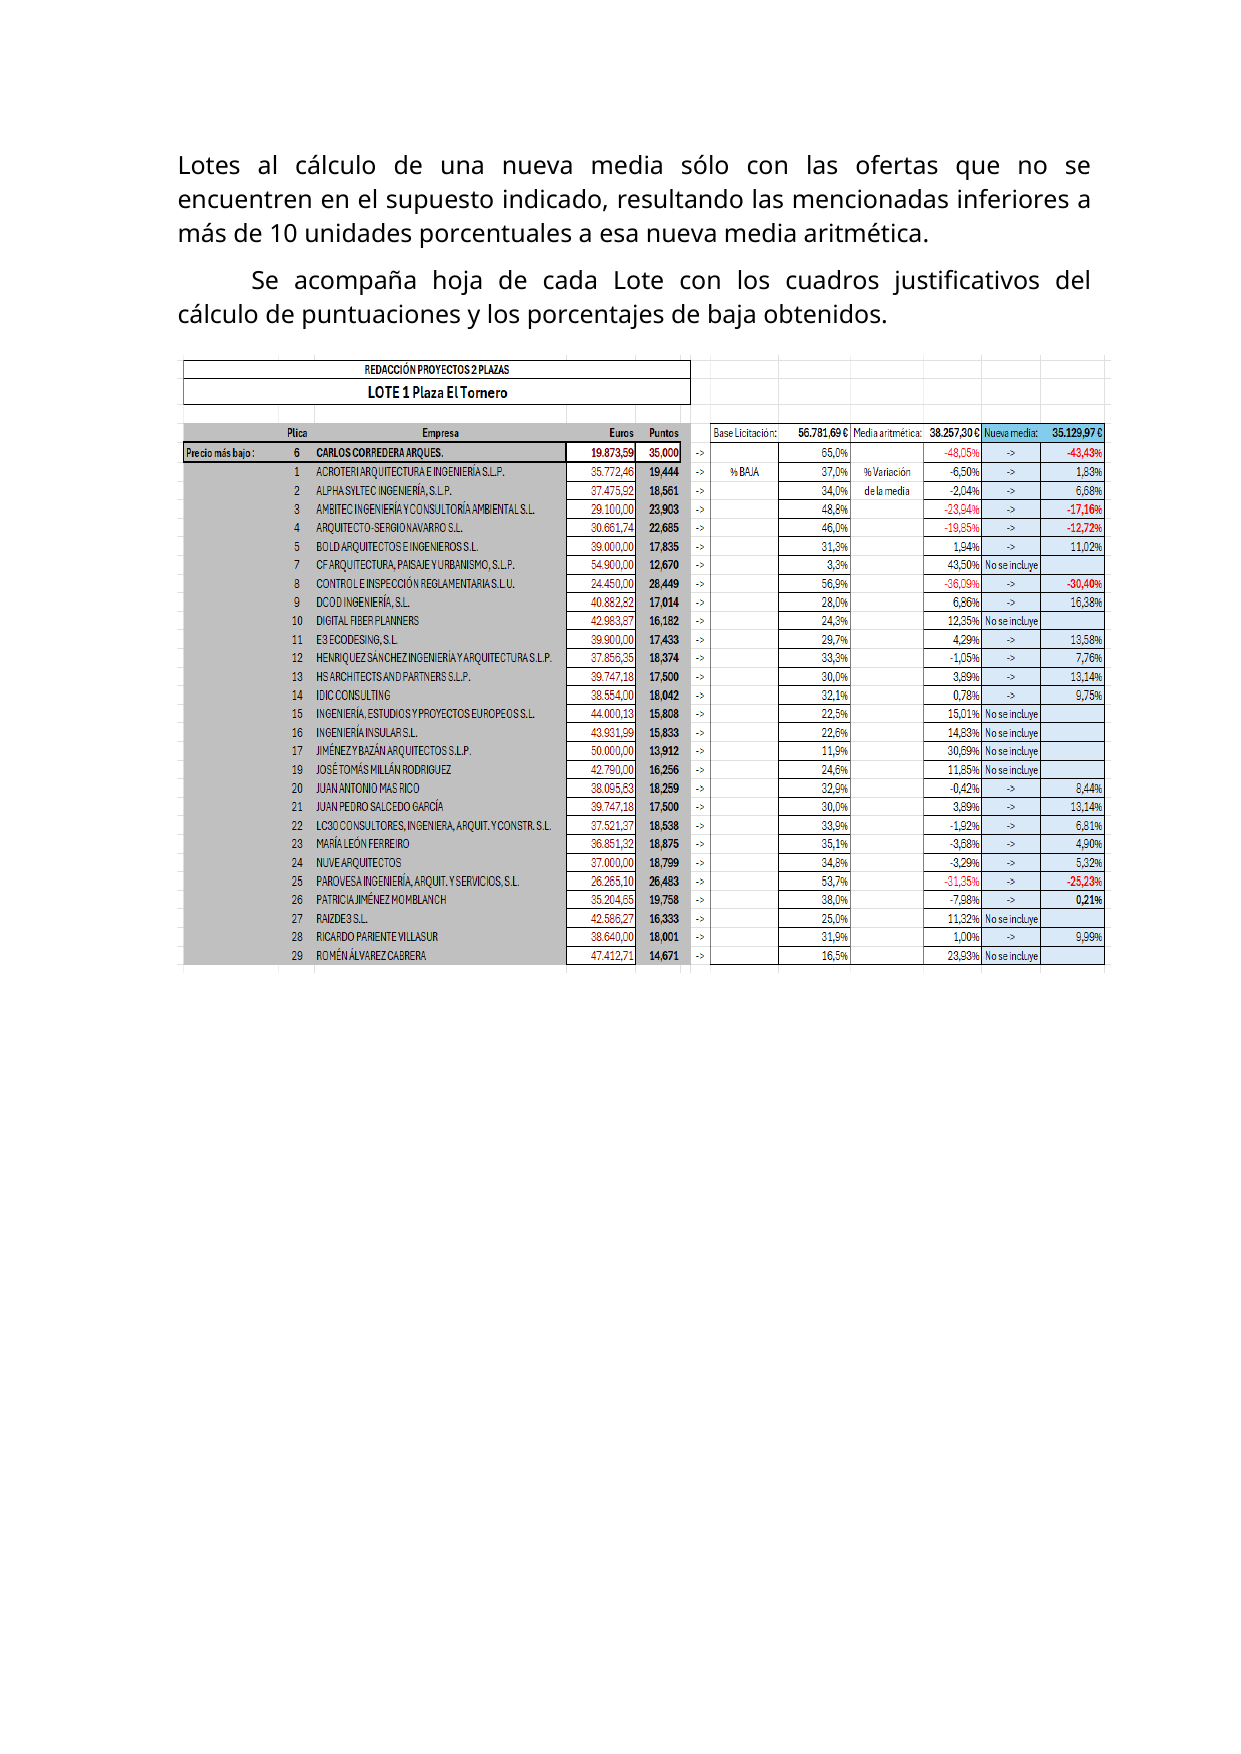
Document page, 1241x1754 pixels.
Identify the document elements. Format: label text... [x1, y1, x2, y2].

text Se acompaña hoja de cada Lote con los cuadros justificativos del cálculo de puntuaciones y los porcentajes de baja obtenidos. [177, 262, 1093, 330]
text Lotes al cálculo de una nueva media sólo con las ofertas que no se encuentren en el supuesto indicado, resultando las mencionadas inferiores a más de 10 unidades porcentuales a esa nueva media aritmética. [177, 148, 1093, 250]
